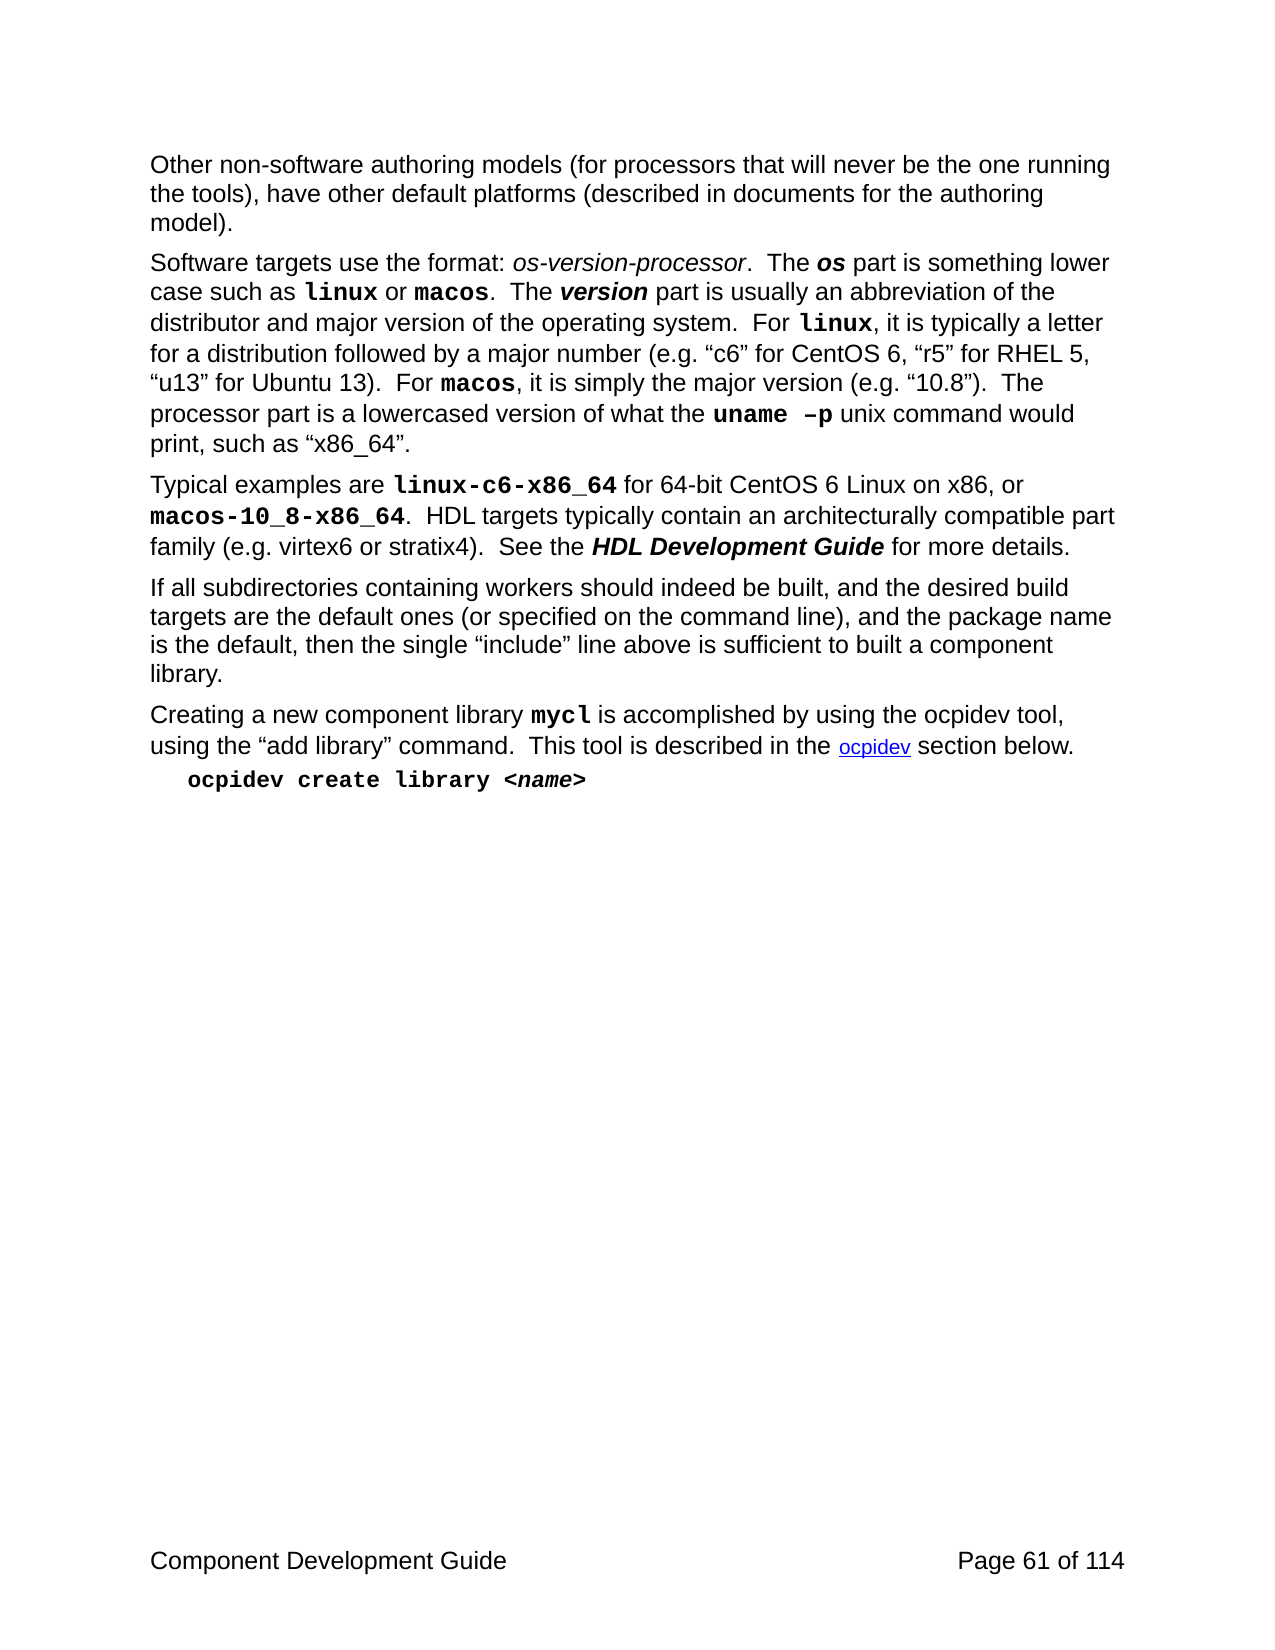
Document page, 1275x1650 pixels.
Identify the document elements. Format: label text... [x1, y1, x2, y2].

text Other non-software authoring models (for processors that will never be the one running the tools), have other default platforms (described in documents for the authoring model). [150, 150, 1125, 236]
text ocpidev create library <name> [187, 768, 1125, 794]
text Software targets use the format: os-version-processor. The os part is something lower case such as linux or macos. The version part is usually an abbreviation of the distributor and major version of the operating system. For linux, it is typically a letter for a distribution followed by a major number (e.g. “c6” for CentOS 6, “r5” for RHEL 5, “u13” for Ubuntu 13). For macos, it is simply the major version (e.g. “10.8”). The processor part is a lowercased version of what the uname –p unix command would print, such as “x86_64”. [150, 248, 1125, 458]
text Typical examples are linux-c6-x86_64 for 64-bit CentOS 6 Linux on x86, or macos‑10_8-x86_64. HDL targets typically contain an architecturally compatible part family (e.g. virtex6 or stratix4). See the HDL Development Guide for more details. [150, 470, 1125, 561]
text If all subdirectories containing workers should indeed be built, and the desired build targets are the default ones (or specified on the command line), and the package name is the default, then the single “include” line above is sufficient to built a component library. [150, 573, 1125, 688]
text Creating a new component library mycl is accomplished by using the ocpidev tool, using the “add library” command. This tool is described in the ocpidev section below. [150, 700, 1125, 759]
